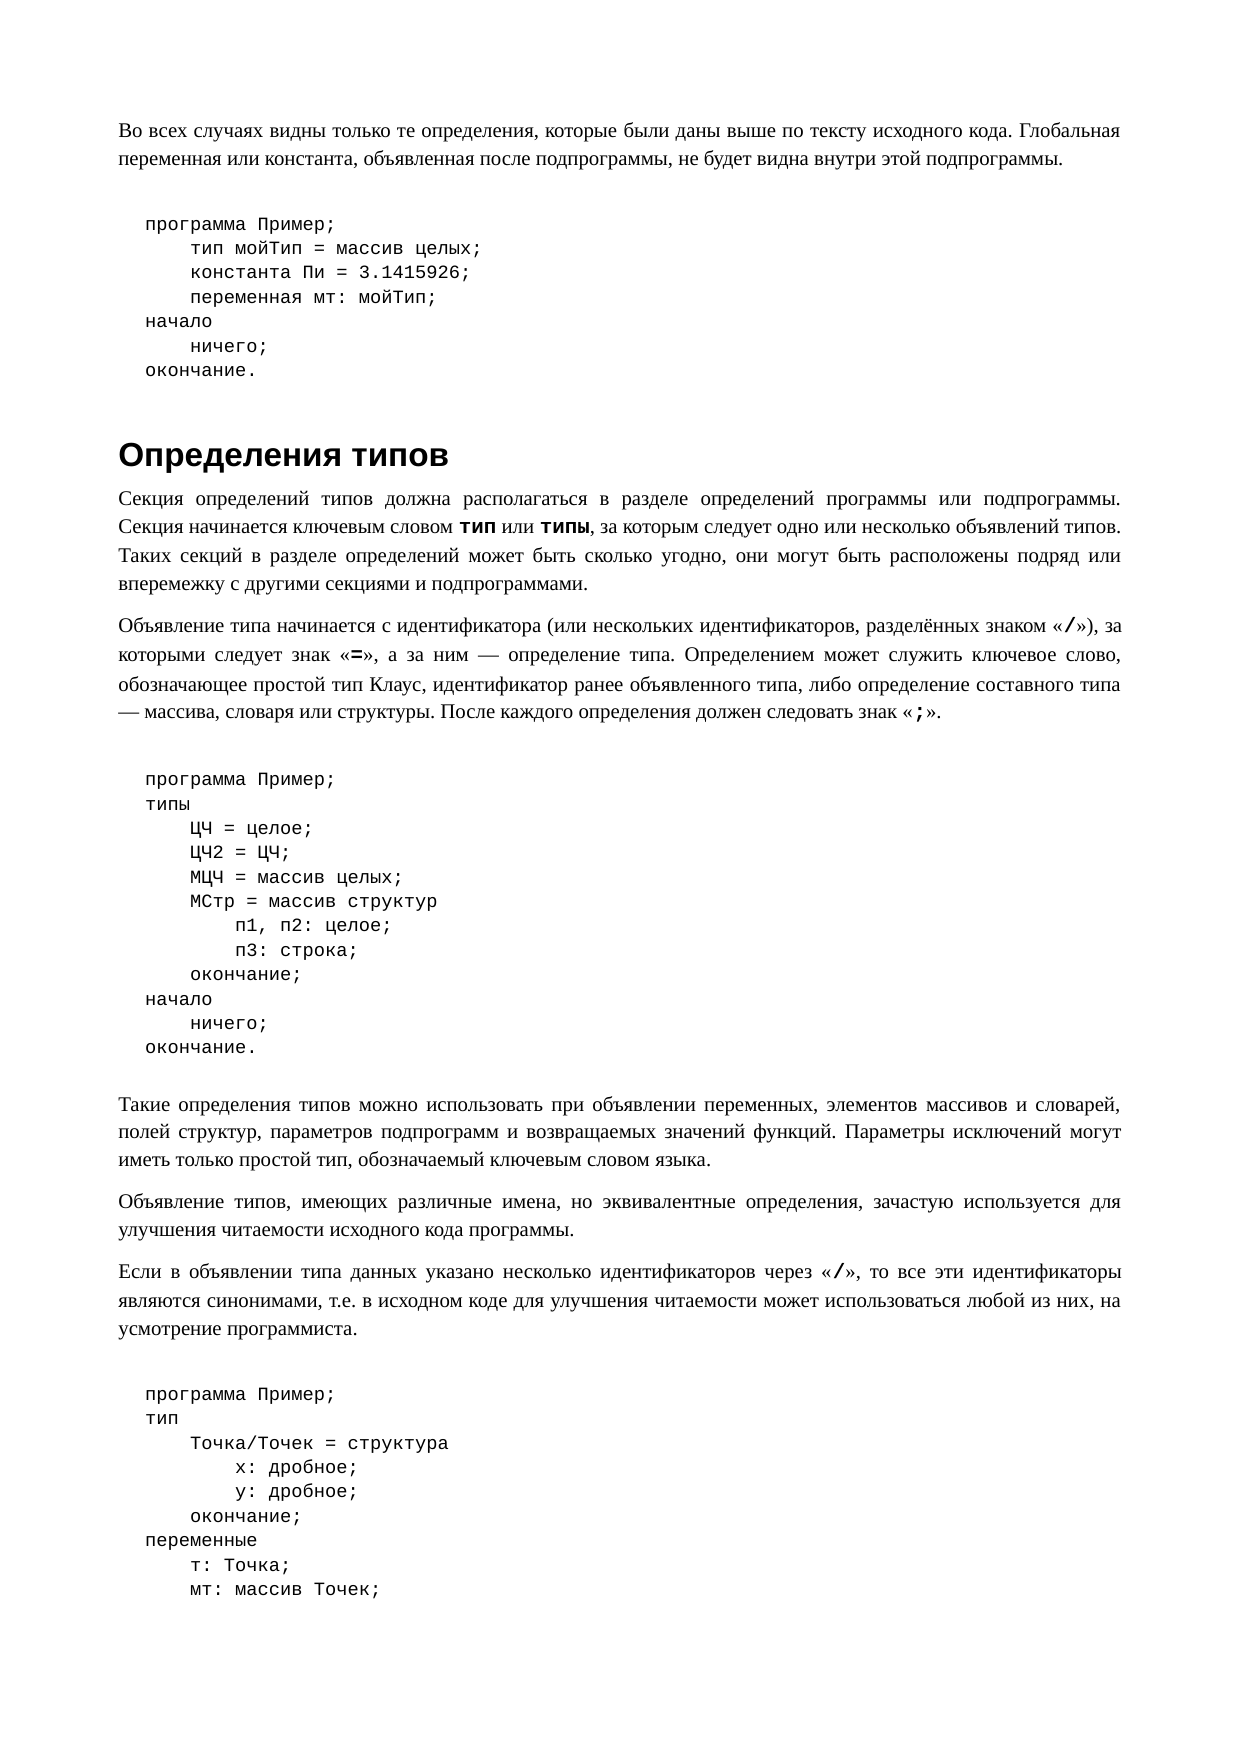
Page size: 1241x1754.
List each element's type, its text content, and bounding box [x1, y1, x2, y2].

text Во всех случаях видны только те определения, которые были даны выше по тексту исходного кода. Глобальная переменная или константа, объявленная после подпрограммы, не будет видна внутри этой подпрограммы. [118, 118, 1122, 170]
text Секция определений типов должна располагаться в разделе определений программы или подпрограммы. Секция начинается ключевым словом тип или типы, за которым следует одно или несколько объявлений типов. Таких секций в разделе определений может быть сколько угодно, они могут быть расположены подряд или вперемежку с другими секциями и подпрограммами. [118, 486, 1122, 595]
text Если в объявлении типа данных указано несколько идентификаторов через «/», то все эти идентификаторы являются синонимами, т.е. в исходном коде для улучшения читаемости может использоваться любой из них, на усмотрение программиста. [118, 1259, 1122, 1340]
text программа Пример; типы ЦЧ = целое; ЦЧ2 = ЦЧ; МЦЧ = массив целых; МСтр = массив структур п1, п2: целое; п3: строка; окончание; начало ничего; окончание. [136, 761, 1104, 1068]
text Такие определения типов можно использовать при объявлении переменных, элементов массивов и словарей, полей структур, параметров подпрограмм и возвращаемых значений функций. Параметры исключений могут иметь только простой тип, обозначаемый ключевым словом языка. [118, 1092, 1122, 1171]
text Объявление типов, имеющих различные имена, но эквивалентные определения, зачастую используется для улучшения читаемости исходного кода программы. [118, 1189, 1122, 1241]
text Объявление типа начинается с идентификатора (или нескольких идентификаторов, разделённых знаком «/»), за которыми следует знак «=», а за ним — определение типа. Определением может служить ключевое слово, обозначающее простой тип Клаус, идентификатор ранее объявленного типа, либо определение составного типа — массива, словаря или структуры. После каждого определения должен следовать знак «;». [118, 613, 1122, 725]
text программа Пример; тип Точка/Точек = структура x: дробное; y: дробное; окончание; переменные т: Точка; мт: массив Точек; [136, 1376, 1104, 1610]
subtitle Определения типов [118, 435, 1122, 474]
text программа Пример; тип мойТип = массив целых; константа Пи = 3.1415926; переменная мт: мойТип; начало ничего; окончание. [136, 206, 1104, 391]
